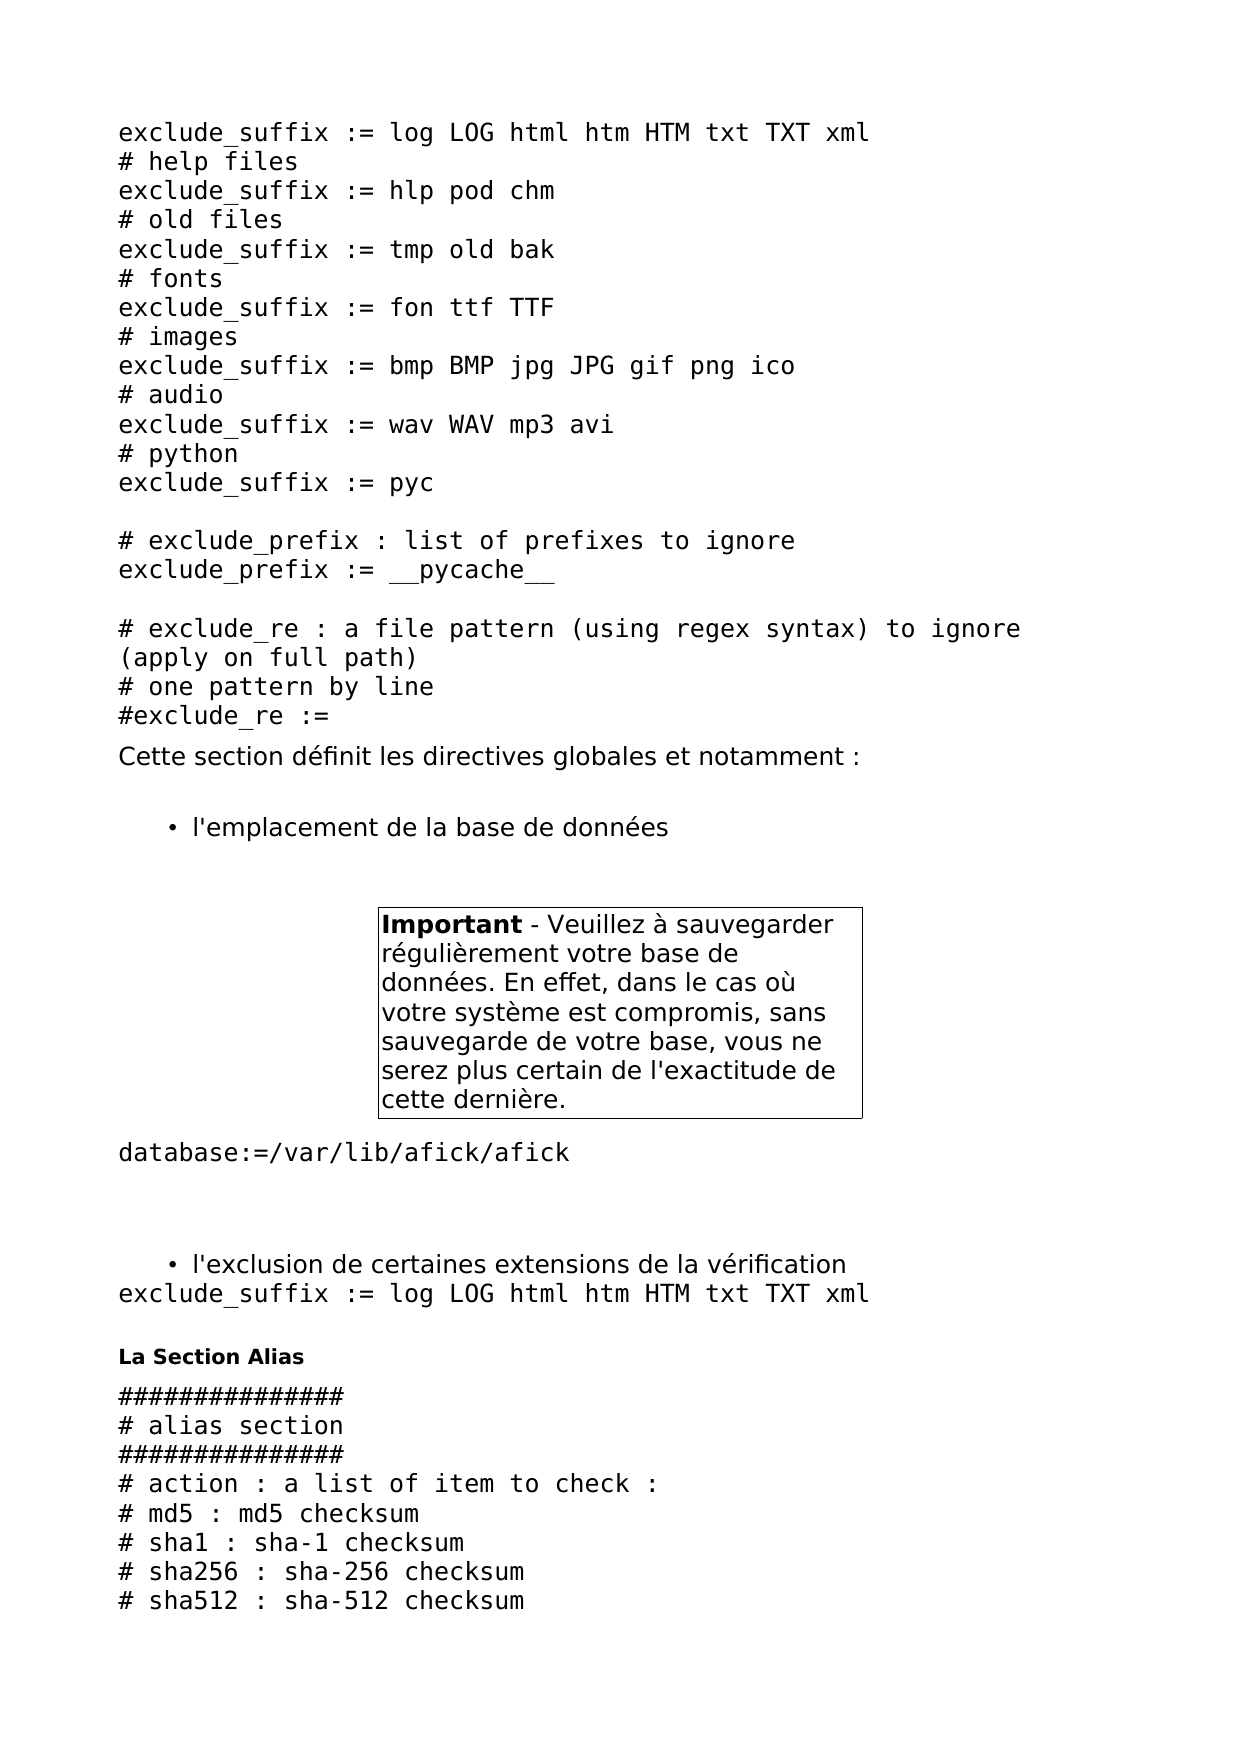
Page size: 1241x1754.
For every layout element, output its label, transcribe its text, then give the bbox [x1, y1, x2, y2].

text Cette section définit les directives globales et notamment : [118, 742, 1122, 772]
text ############### # alias section ############### # action : a list of item to check : # md5 : md5 checksum # sha1 : sha-1 checksum # sha256 : sha-256 checksum # sha512 : sha-512 checksum [118, 1382, 1122, 1616]
list l'exclusion de certaines extensions de la vérification [177, 1250, 1122, 1279]
text exclude_suffix := log LOG html htm HTM txt TXT xml # help files exclude_suffix := hlp pod chm # old files exclude_suffix := tmp old bak # fonts exclude_suffix := fon ttf TTF # images exclude_suffix := bmp BMP jpg JPG gif png ico # audio exclude_suffix := wav WAV mp3 avi # python exclude_suffix := pyc # exclude_prefix : list of prefixes to ignore exclude_prefix := __pycache__ # exclude_re : a file pattern (using regex syntax) to ignore (apply on full path) # one pattern by line #exclude_re := [118, 118, 1122, 731]
table_header Important - Veuillez à sauvegarder régulièrement votre base de données. En effet, dans le cas où votre système est compromis, sans sauvegarde de votre base, vous ne serez plus certain de l'exactitude de cette dernière. [379, 908, 862, 1117]
subtitle La Section Alias [118, 1345, 1122, 1370]
text exclude_suffix := log LOG html htm HTM txt TXT xml [118, 1279, 1122, 1309]
list l'emplacement de la base de données [177, 813, 1122, 843]
text database:=/var/lib/afick/afick [118, 843, 1122, 1167]
